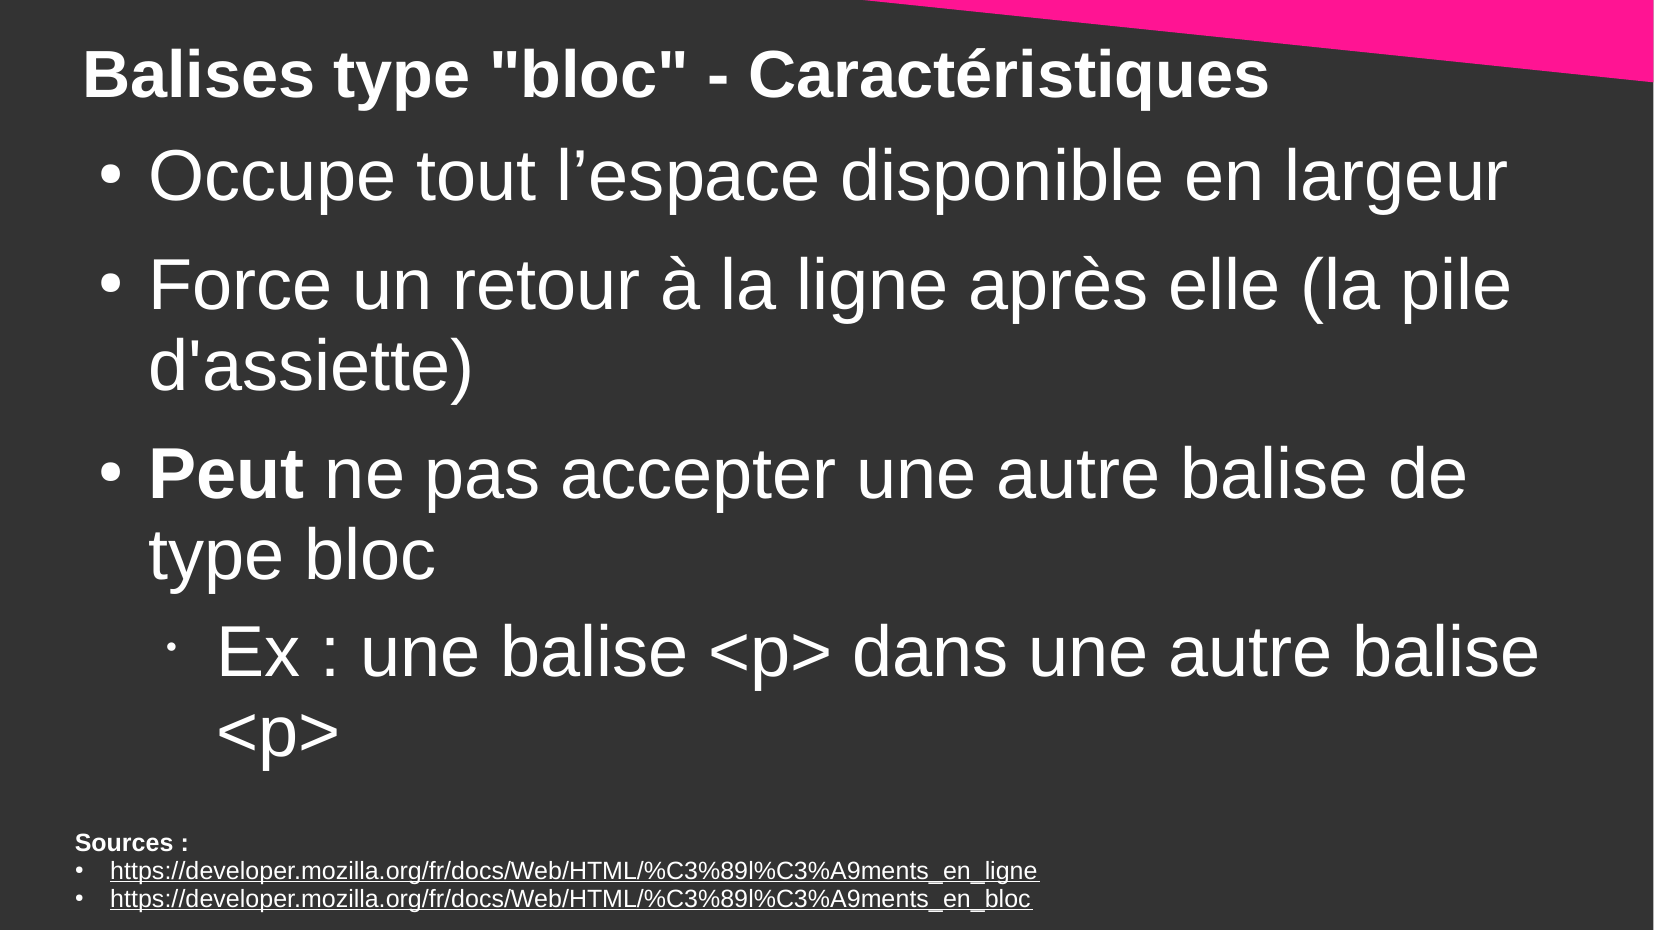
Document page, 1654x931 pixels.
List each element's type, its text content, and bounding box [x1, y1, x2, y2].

list Occupe tout l’espace disponible en largeur Force un retour à la ligne après elle (la pile d'assiette) Peut ne pas accepter une autre balise de type bloc Ex : une balise <p> dans une autre balise <p> [80, 135, 1620, 777]
title Balises type "bloc" - Caractéristiques [82, 37, 1571, 122]
text_box Sources : https://developer.mozilla.org/fr/docs/Web/HTML/%C3%89l%C3%A9ments_en_ligne https://developer.mozilla.org/fr/docs/Web/HTML/%C3%89l%C3%A9ments_en_bloc [59, 821, 1546, 920]
text_box [863, 0, 1654, 83]
